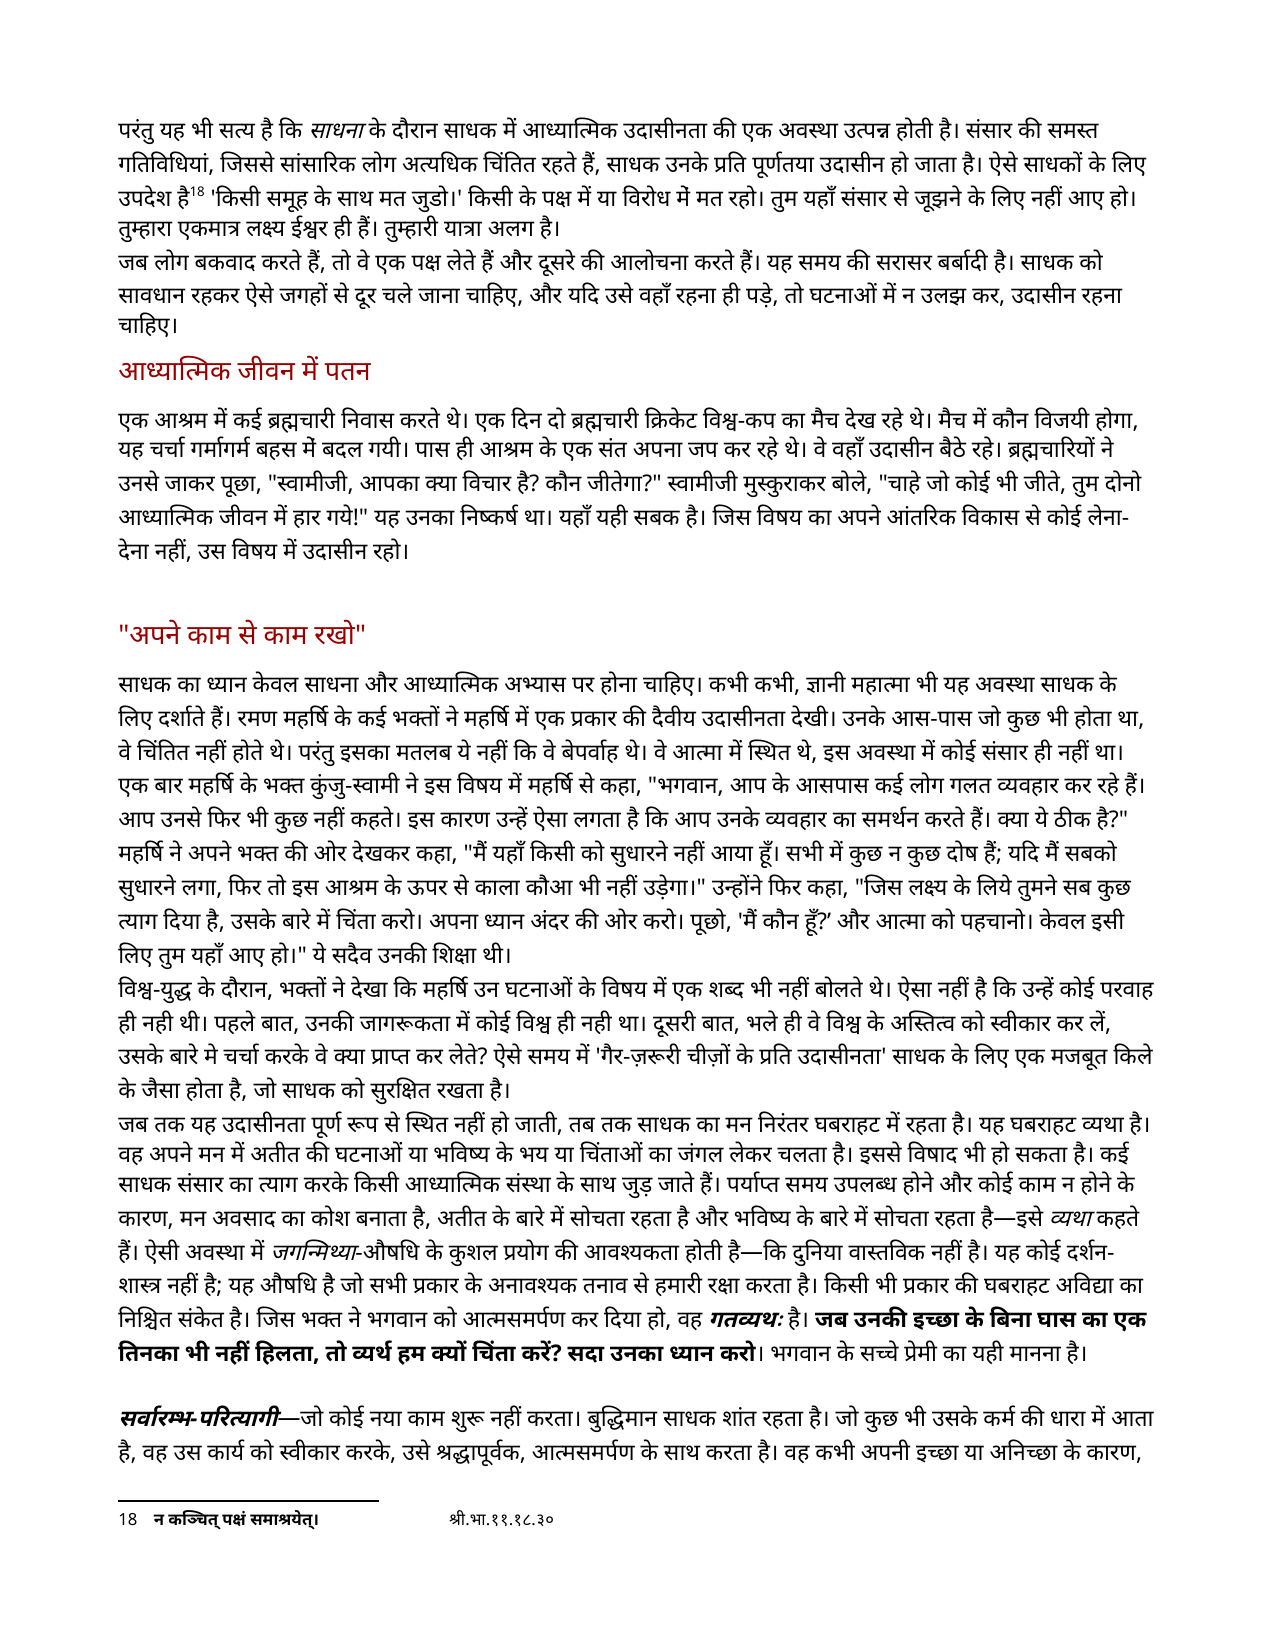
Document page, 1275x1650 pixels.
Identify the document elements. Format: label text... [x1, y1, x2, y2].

text जब तक यह उदासीनता पूर्ण रूप से स्थित नहीं हो जाती, तब तक साधक का मन निरंतर घबराहट में रहता है। यह घबराहट व्यथा है। वह अपने मन में अतीत की घटनाओं या भविष्य के भय या चिंताओं का जंगल लेकर चलता है। इससे विषाद भी हो सकता है। कई साधक संसार का त्याग करके किसी आध्यात्मिक संस्था के साथ जुड़ जाते हैं। पर्याप्त समय उपलब्ध होने और कोई काम न होने के कारण, मन अवसाद का कोश बनाता है, अतीत के बारे में सोचता रहता है और भविष्य के बारे में सोचता रहता है—इसे व्यथा कहते हैं। ऐसी अवस्था में जगन्मिथ्या-औषधि के कुशल प्रयोग की आवश्यकता होती है—कि दुनिया वास्तविक नहीं है। यह कोई दर्शन-शास्त्र नहीं है; यह औषधि है जो सभी प्रकार के अनावश्यक तनाव से हमारी रक्षा करता है। किसी भी प्रकार की घबराहट अविद्या का निश्चित संकेत है। जिस भक्त ने भगवान को आत्मसमर्पण कर दिया हो, वह गतव्यथः है। जब उनकी इच्छा के बिना घास का एक तिनका भी नहीं हिलता, तो व्यर्थ हम क्यों चिंता करें? सदा उनका ध्यान करो। भगवान के सच्चे प्रेमी का यही मानना है। [118, 1108, 1157, 1371]
text एक आश्रम में कई ब्रह्मचारी निवास करते थे। एक दिन दो ब्रह्मचारी क्रिकेट विश्व-कप का मैच देख रहे थे। मैच में कौन विजयी होगा, यह चर्चा गर्मागर्म बहस में‌ बदल गयी। पास ही आश्रम के एक संत अपना जप कर रहे थे। वे वहाँ उदासीन बैठे रहे। ब्रह्मचारियों ने उनसे जाकर पूछा, "स्वामीजी, आपका क्या विचार है? कौन जीतेगा?" स्वामीजी मुस्कुराकर बोले, "चाहे जो कोई भी जीते, तुम दोनो आध्यात्मिक जीवन में हार गये!" यह उनका निष्कर्ष था। यहाँ यही सबक है। जिस विषय का अपने आंतरिक विकास से कोई लेना-देना नहीं, उस विषय में उदासीन रहो। [118, 403, 1157, 569]
text परंतु यह भी सत्य है कि साधना के दौरान साधक में आध्यात्मिक उदासीनता की एक अवस्था उत्पन्न होती है। संसार की समस्त गतिविधियां, जिससे सांसारिक लोग अत्यधिक चिंतित रहते हैं, साधक उनके प्रति पूर्णतया उदासीन हो जाता है। ऐसे साधकों के लिए उपदेश है 'किसी समूह के साथ मत जुडो।' किसी‌ के पक्ष में या विरोध में‌ मत रहो। तुम यहाँ संसार से जूझने के लिए नहीं आए हो। तुम्हारा एकमात्र लक्ष्य ईश्वर ही हैं। तुम्हारी यात्रा अलग है। [118, 118, 1157, 246]
text न कञ्चित् पक्षं समाश्रयेत्। श्री.भा.११.१८.३० [118, 1507, 1157, 1532]
text सर्वारम्भ-परित्यागी—जो कोई नया काम शुरू नहीं करता। बुद्धिमान साधक शांत रहता है। जो कुछ भी उसके कर्म की धारा में आता है, वह उस कार्य को स्वीकार करके, उसे श्रद्धापूर्वक, आत्मसमर्पण के साथ करता है। वह कभी अपनी इच्छा या अनिच्छा के कारण, [118, 1402, 1157, 1470]
text विश्व-युद्ध के दौरान, भक्तों ने देखा कि महर्षि उन घटनाओं के विषय में एक शब्द भी नहीं बोलते थे। ऐसा नहीं है कि उन्हें कोई परवाह ही नही थी। पहले बात, उनकी जागरूकता में कोई विश्व ही नही था। दूसरी बात, भले ही वे विश्व के अस्तित्व को स्वीकार कर लें, उसके बारे मे चर्चा करके वे क्या प्राप्त कर लेते? ऐसे समय में 'गैर-ज़रूरी चीज़ों के प्रति उदासीनता' साधक के लिए एक मजबूत किले के जैसा होता है, जो साधक को सुरक्षित रखता है। [118, 973, 1157, 1108]
text साधक का ध्यान केवल साधना और आध्यात्मिक अभ्यास पर होना चाहिए। कभी कभी, ज्ञानी महात्मा भी यह अवस्था साधक के लिए दर्शाते हैं। रमण महर्षि के कई भक्तों ने महर्षि में एक प्रकार की दैवीय उदासीनता देखी। उनके आस-पास जो कुछ भी होता था, वे चिंतित नहीं होते थे। परंतु इसका मतलब ये नहीं कि वे बेपर्वाह थे। वे आत्मा में स्थित थे, इस अवस्था में कोई संसार ही नहीं था। एक बार महर्षि के भक्त कुंजु-स्वामी ने इस विषय में महर्षि से कहा, "भगवान, आप के आसपास कई लोग गलत व्यवहार कर रहे हैं। आप उनसे फिर भी कुछ नहीं कहते। इस कारण उन्हें ऐसा लगता है कि आप उनके व्यवहार का समर्थन करते हैं। क्या ये ठीक है?" महर्षि ने अपने भक्त की ओर देखकर कहा, "मैं यहाँ किसी को सुधारने नहीं आया हूँ। सभी में कुछ न कुछ दोष हैं; यदि मैं सबको सुधारने लगा, फिर तो इस आश्रम के ऊपर से काला कौआ भी नहीं उड़ेगा।" उन्होंने फिर कहा, "जिस लक्ष्य के लिये तुमने सब कुछ त्याग दिया है, उसके बारे में चिंता करो। अपना ध्यान अंदर की ओर करो। पूछो, 'मैं कौन हूँ?’ और आत्मा को पहचानो। केवल इसी लिए तुम यहाँ आए हो।" ये सदैव उनकी शिक्षा थी। [118, 668, 1157, 973]
text जब लोग बकवाद करते हैं, तो वे एक पक्ष लेते हैं और दूसरे की आलोचना करते हैं। यह समय की सरासर बर्बादी है। साधक को सावधान रहकर ऐसे जगहों से दूर चले जाना चाहिए, और यदि उसे वहाँ रहना ही पड़े, तो घटनाओं में न उलझ कर, उदासीन रहना चाहिए। [118, 246, 1157, 343]
subtitle आध्यात्मिक जीवन में पतन [118, 356, 1157, 391]
subtitle "अपने काम से काम रखो" [118, 615, 1157, 655]
